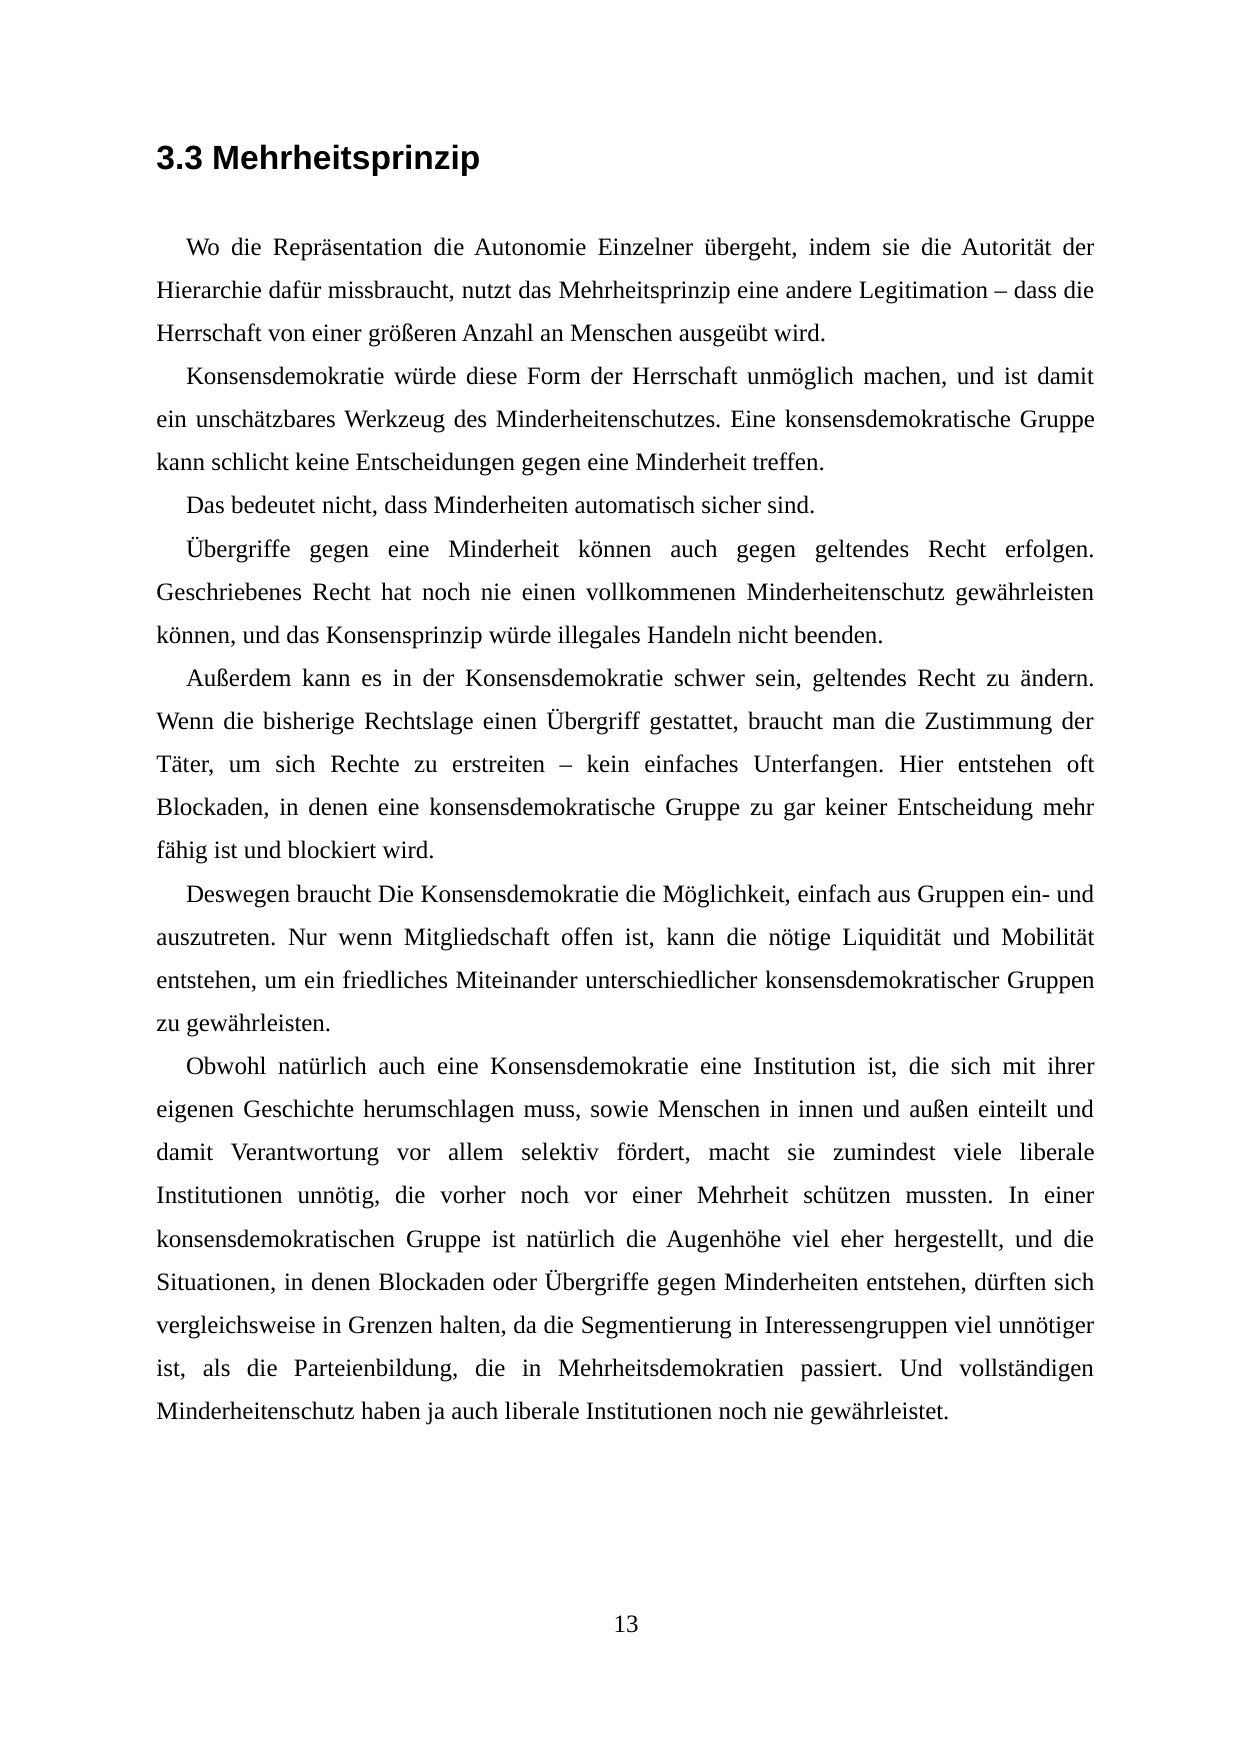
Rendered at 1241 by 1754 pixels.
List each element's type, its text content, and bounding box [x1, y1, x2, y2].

subtitle 3.3 Mehrheitsprinzip [156, 137, 1095, 176]
text Außerdem kann es in der Konsensdemokratie schwer sein, geltendes Recht zu ändern. Wenn die bisherige Rechtslage einen Übergriff gestattet, braucht man die Zustimmung der Täter, um sich Rechte zu erstreiten – kein einfaches Unterfangen. Hier entstehen oft Blockaden, in denen eine konsensdemokratische Gruppe zu gar keiner Entscheidung mehr fähig ist und blockiert wird. [156, 663, 1095, 864]
text Wo die Repräsentation die Autonomie Einzelner übergeht, indem sie die Autorität der Hierarchie dafür missbraucht, nutzt das Mehrheitsprinzip eine andere Legitimation – dass die Herrschaft von einer größeren Anzahl an Menschen ausgeübt wird. [156, 232, 1095, 347]
text Obwohl natürlich auch eine Konsensdemokratie eine Institution ist, die sich mit ihrer eigenen Geschichte herumschlagen muss, sowie Menschen in innen und außen einteilt und damit Verantwortung vor allem selektiv fördert, macht sie zumindest viele liberale Institutionen unnötig, die vorher noch vor einer Mehrheit schützen mussten. In einer konsensdemokratischen Gruppe ist natürlich die Augenhöhe viel eher hergestellt, und die Situationen, in denen Blockaden oder Übergriffe gegen Minderheiten entstehen, dürften sich vergleichsweise in Grenzen halten, da die Segmentierung in Interessengruppen viel unnötiger ist, als die Parteienbildung, die in Mehrheitsdemokratien passiert. Und vollständigen Minderheitenschutz haben ja auch liberale Institutionen noch nie gewährleistet. [156, 1051, 1095, 1425]
text Deswegen braucht Die Konsensdemokratie die Möglichkeit, einfach aus Gruppen ein- und auszutreten. Nur wenn Mitgliedschaft offen ist, kann die nötige Liquidität und Mobilität entstehen, um ein friedliches Miteinander unterschiedlicher konsensdemokratischer Gruppen zu gewährleisten. [156, 879, 1095, 1037]
text Übergriffe gegen eine Minderheit können auch gegen geltendes Recht erfolgen. Geschriebenes Recht hat noch nie einen vollkommenen Minderheitenschutz gewährleisten können, und das Konsensprinzip würde illegales Handeln nicht beenden. [156, 534, 1095, 649]
text Das bedeutet nicht, dass Minderheiten automatisch sicher sind. [156, 491, 1095, 519]
text Konsensdemokratie würde diese Form der Herrschaft unmöglich machen, und ist damit ein unschätzbares Werkzeug des Minderheitenschutzes. Eine konsensdemokratische Gruppe kann schlicht keine Entscheidungen gegen eine Minderheit treffen. [156, 361, 1095, 476]
